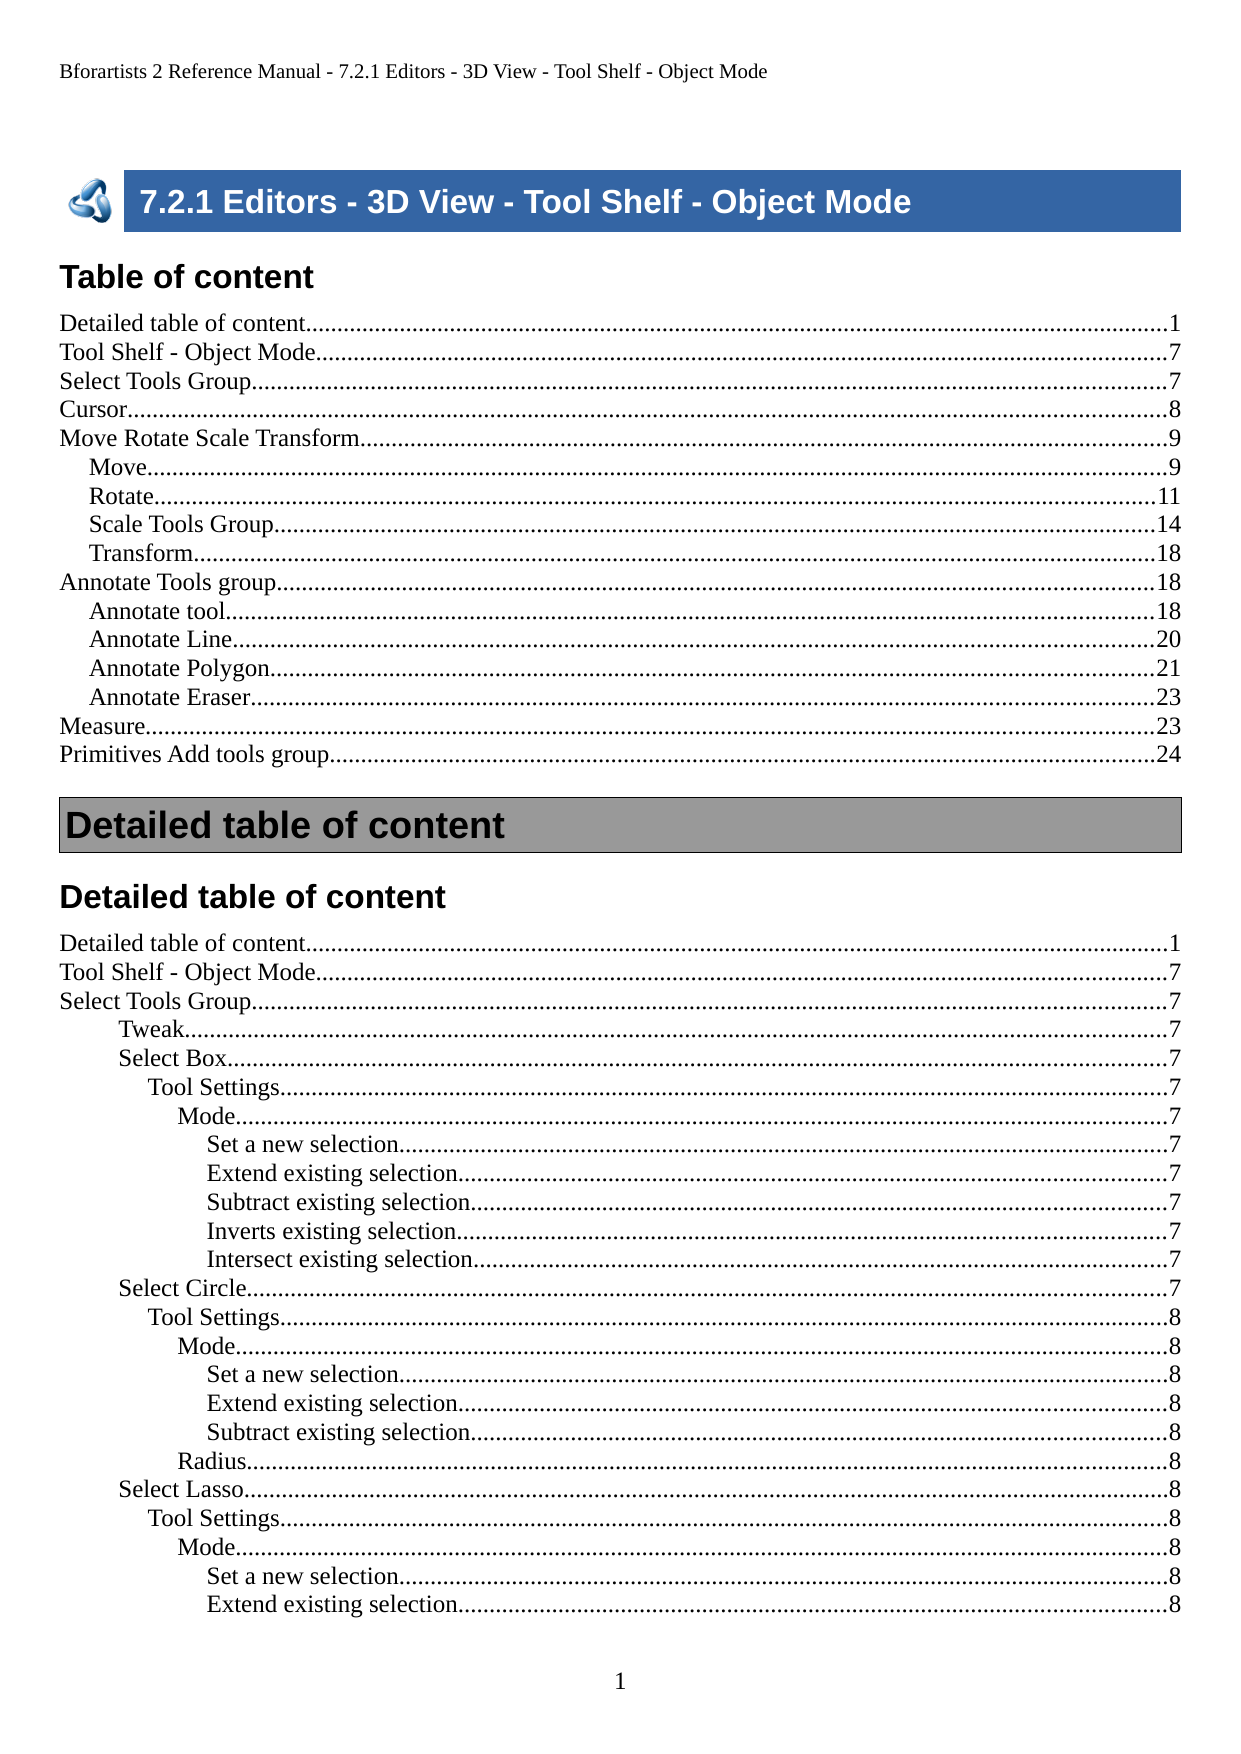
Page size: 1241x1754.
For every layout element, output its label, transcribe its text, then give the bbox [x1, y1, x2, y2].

text Intersect existing selection 7 [206, 1244, 1181, 1273]
text Select Tools Group 7 [59, 986, 1181, 1014]
text Tool Shelf - Object Mode 7 [59, 337, 1181, 366]
table_header [59, 170, 124, 232]
text Select Circle 7 [118, 1273, 1181, 1302]
text Rotate 11 [88, 481, 1181, 509]
text Radius 8 [177, 1446, 1181, 1474]
text Set a new selection 8 [206, 1561, 1181, 1589]
text Extend existing selection 8 [206, 1589, 1181, 1618]
text Detailed table of content 1 [59, 928, 1181, 957]
text Detailed table of content 1 [59, 308, 1181, 337]
text Mode 8 [177, 1331, 1181, 1359]
text Move Rotate Scale Transform 9 [59, 423, 1181, 452]
table_header 7.2.1 Editors - 3D View - Tool Shelf - Object Mode [124, 170, 1181, 232]
text Tool Settings 8 [147, 1302, 1181, 1331]
text Cursor 8 [59, 394, 1181, 423]
text Set a new selection 7 [206, 1129, 1181, 1158]
text Annotate Line 20 [88, 624, 1181, 653]
text Extend existing selection 8 [206, 1388, 1181, 1417]
subtitle Table of content [59, 257, 1181, 296]
text Annotate tool 18 [88, 596, 1181, 624]
text Tool Settings 8 [147, 1503, 1181, 1532]
text Select Box 7 [118, 1043, 1181, 1072]
text Subtract existing selection 7 [206, 1187, 1181, 1216]
text Move 9 [88, 452, 1181, 481]
text Annotate Polygon 21 [88, 653, 1181, 682]
text Set a new selection 8 [206, 1359, 1181, 1388]
text Tool Settings 7 [147, 1072, 1181, 1101]
text Measure 23 [59, 711, 1181, 739]
text Tweak 7 [118, 1014, 1181, 1043]
picture [65, 176, 114, 226]
text Inverts existing selection 7 [206, 1216, 1181, 1244]
text Primitives Add tools group 24 [59, 739, 1181, 768]
text Annotate Eraser 23 [88, 682, 1181, 711]
text Select Lasso 8 [118, 1474, 1181, 1503]
table_header Detailed table of content [60, 798, 1181, 852]
text Transform 18 [88, 538, 1181, 567]
text Tool Shelf - Object Mode 7 [59, 957, 1181, 986]
text Mode 8 [177, 1532, 1181, 1561]
text Subtract existing selection 8 [206, 1417, 1181, 1446]
text Select Tools Group 7 [59, 366, 1181, 394]
subtitle Detailed table of content [59, 877, 1181, 916]
text Extend existing selection 7 [206, 1158, 1181, 1187]
text Scale Tools Group 14 [88, 509, 1181, 538]
text Mode 7 [177, 1101, 1181, 1129]
text Annotate Tools group 18 [59, 567, 1181, 596]
